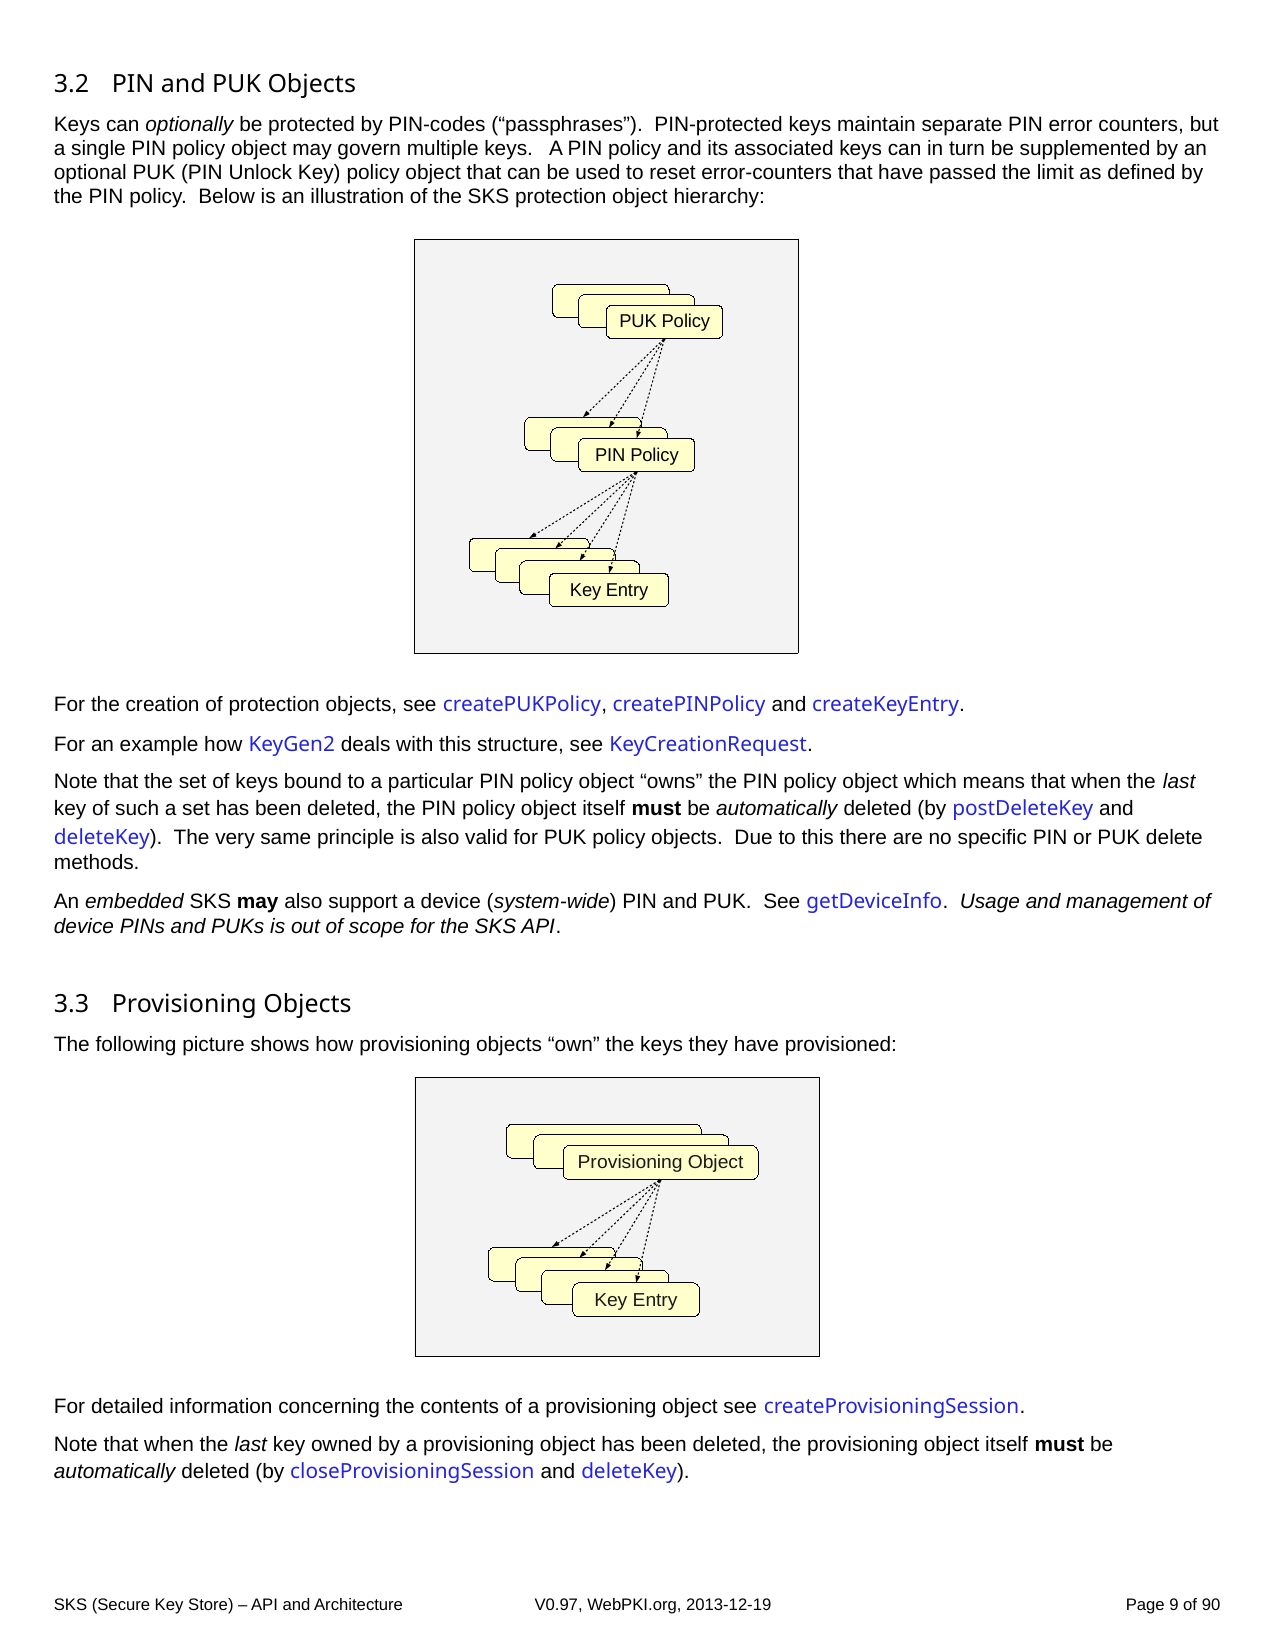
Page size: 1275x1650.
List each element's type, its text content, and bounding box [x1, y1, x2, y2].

text The following picture shows how provisioning objects “own” the keys they have provisioned: [54, 1032, 1221, 1056]
text Note that when the last key owned by a provisioning object has been deleted, the provisioning object itself must be automatically deleted (by closeProvisioningSession and deleteKey). [54, 1432, 1221, 1484]
text Keys can optionally be protected by PIN-codes (“passphrases”). PIN-protected keys maintain separate PIN error counters, but a single PIN policy object may govern multiple keys. A PIN policy and its associated keys can in turn be supplemented by an optional PUK (PIN Unlock Key) policy object that can be used to reset error-counters that have passed the limit as defined by the PIN policy. Below is an illustration of the SKS protection object hierarchy: [54, 112, 1221, 208]
text An embedded SKS may also support a device (system-wide) PIN and PUK. See getDeviceInfo. Usage and management of device PINs and PUKs is out of scope for the SKS API. [54, 886, 1221, 938]
text For detailed information concerning the contents of a provisioning object see createProvisioningSession. [54, 1392, 1221, 1420]
subtitle Provisioning Objects [54, 986, 1221, 1020]
text For an example how KeyGen2 deals with this structure, see KeyCreationRequest. [54, 729, 1221, 758]
subtitle PIN and PUK Objects [54, 66, 1221, 100]
text For the creation of protection objects, see createPUKPolicy, createPINPolicy and createKeyEntry. [54, 689, 1221, 717]
text Note that the set of keys bound to a particular PIN policy object “owns” the PIN policy object which means that when the last key of such a set has been deleted, the PIN policy object itself must be automatically deleted (by postDeleteKey and deleteKey). The very same principle is also valid for PUK policy objects. Due to this there are no specific PIN or PUK delete methods. [54, 769, 1221, 874]
